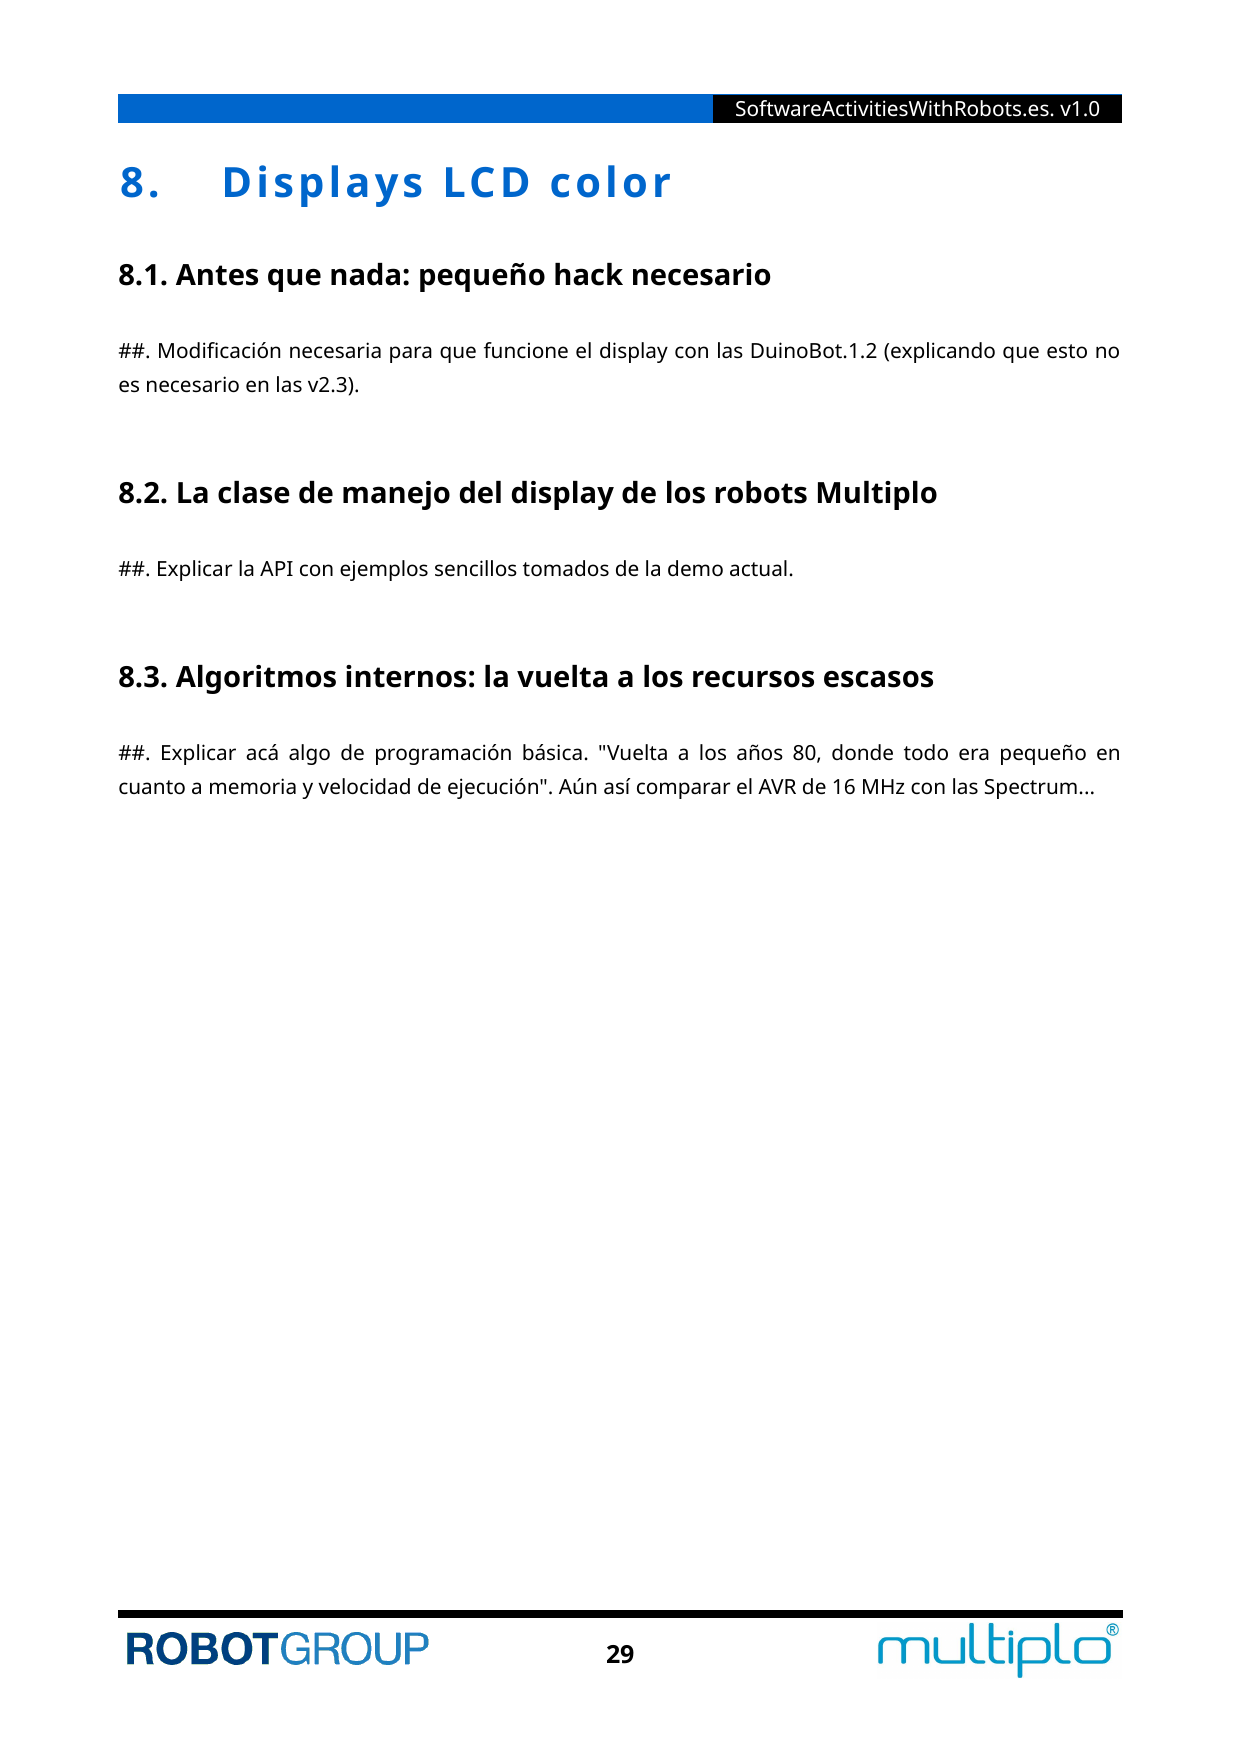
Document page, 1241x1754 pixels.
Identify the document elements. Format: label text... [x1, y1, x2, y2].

picture [877, 1622, 1123, 1679]
text 8.3. Algoritmos internos: la vuelta a los recursos escasos [118, 656, 1122, 696]
text 8. Displays LCD color [120, 152, 1122, 209]
text 8.2. La clase de manejo del display de los robots Multiplo [118, 472, 1122, 512]
picture [118, 1622, 434, 1673]
text ##. Modificación necesaria para que funcione el display con las DuinoBot.1.2 (explicando que esto no es necesario en las v2.3). [118, 336, 1122, 399]
text 8.1. Antes que nada: pequeño hack necesario [118, 254, 1122, 294]
text ##. Explicar acá algo de programación básica. "Vuelta a los años 80, donde todo era pequeño en cuanto a memoria y velocidad de ejecución". Aún así comparar el AVR de 16 MHz con las Spectrum... [118, 738, 1122, 801]
text ##. Explicar la API con ejemplos sencillos tomados de la demo actual. [118, 554, 1122, 583]
